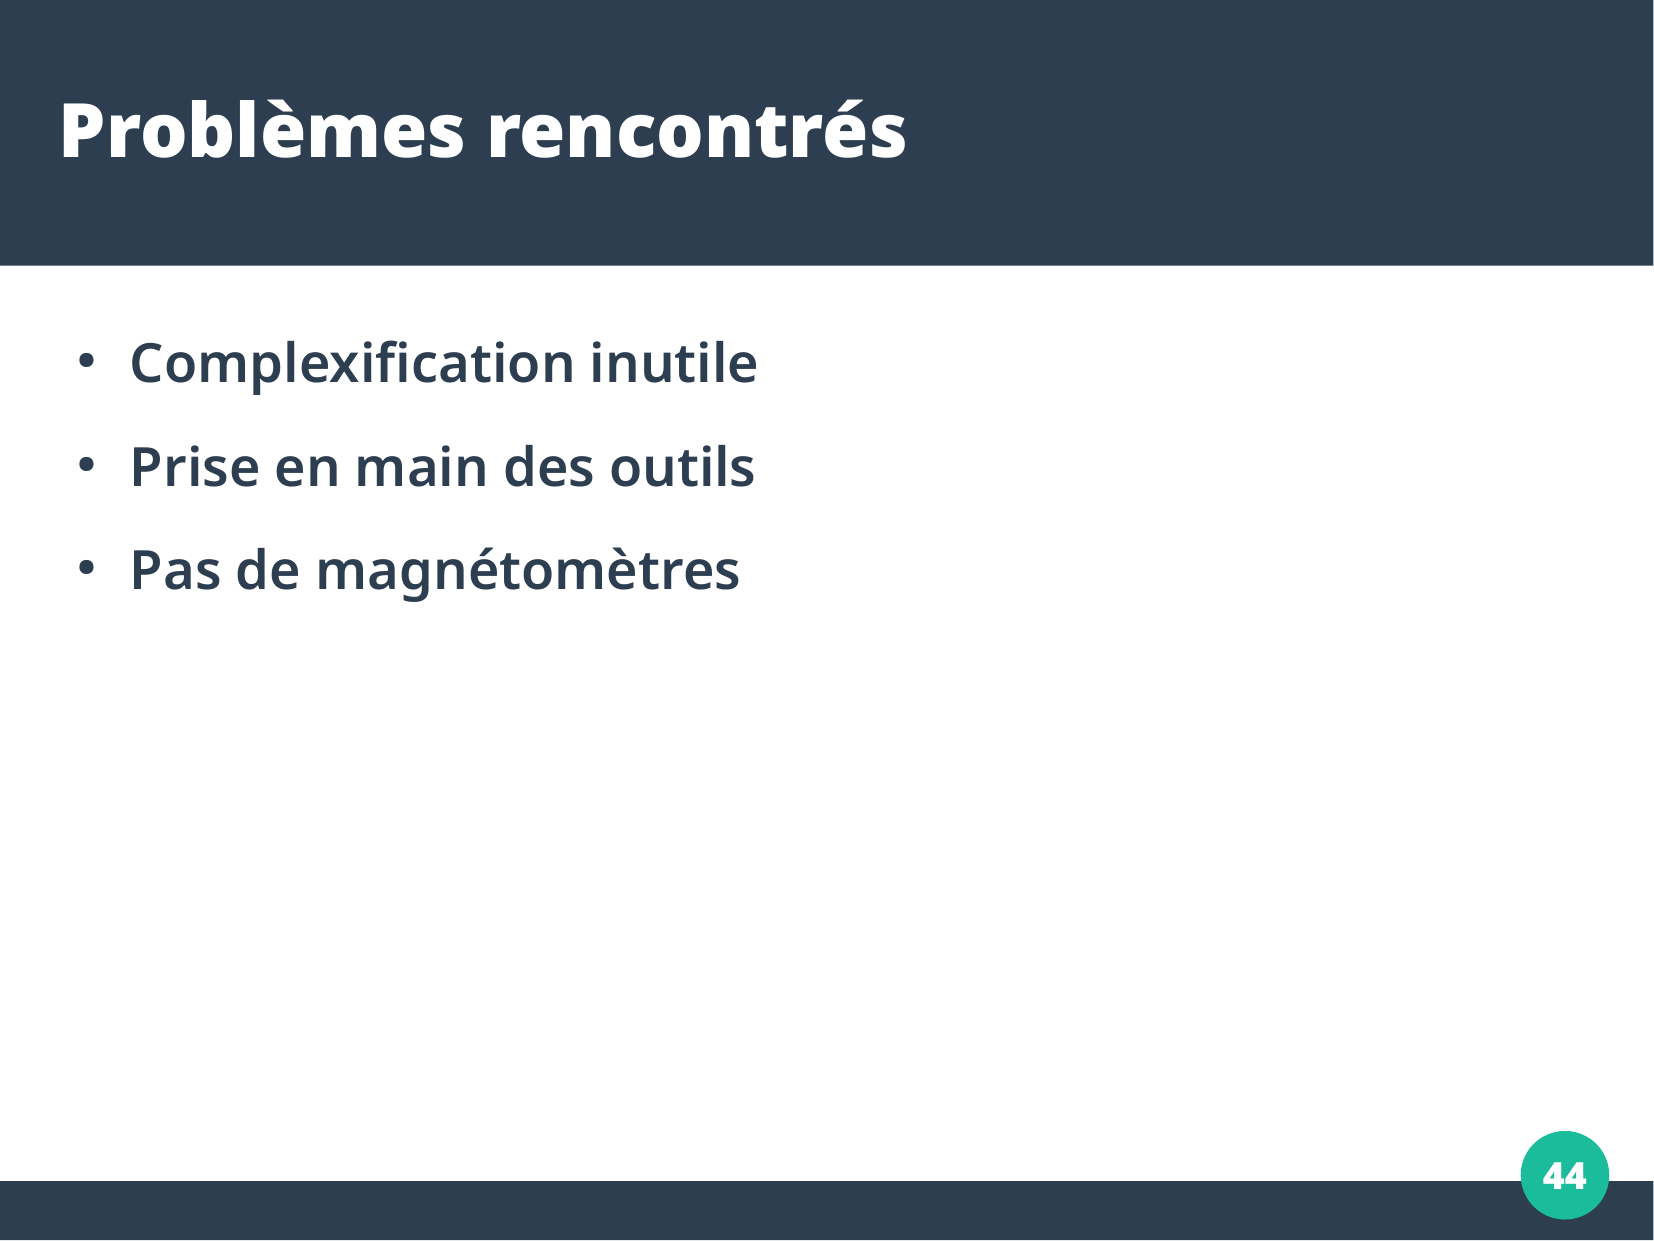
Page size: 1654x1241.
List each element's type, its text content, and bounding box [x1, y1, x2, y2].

list Complexification inutile Prise en main des outils Pas de magnétomètres [59, 324, 1595, 1152]
title Problèmes rencontrés [59, 49, 1595, 207]
